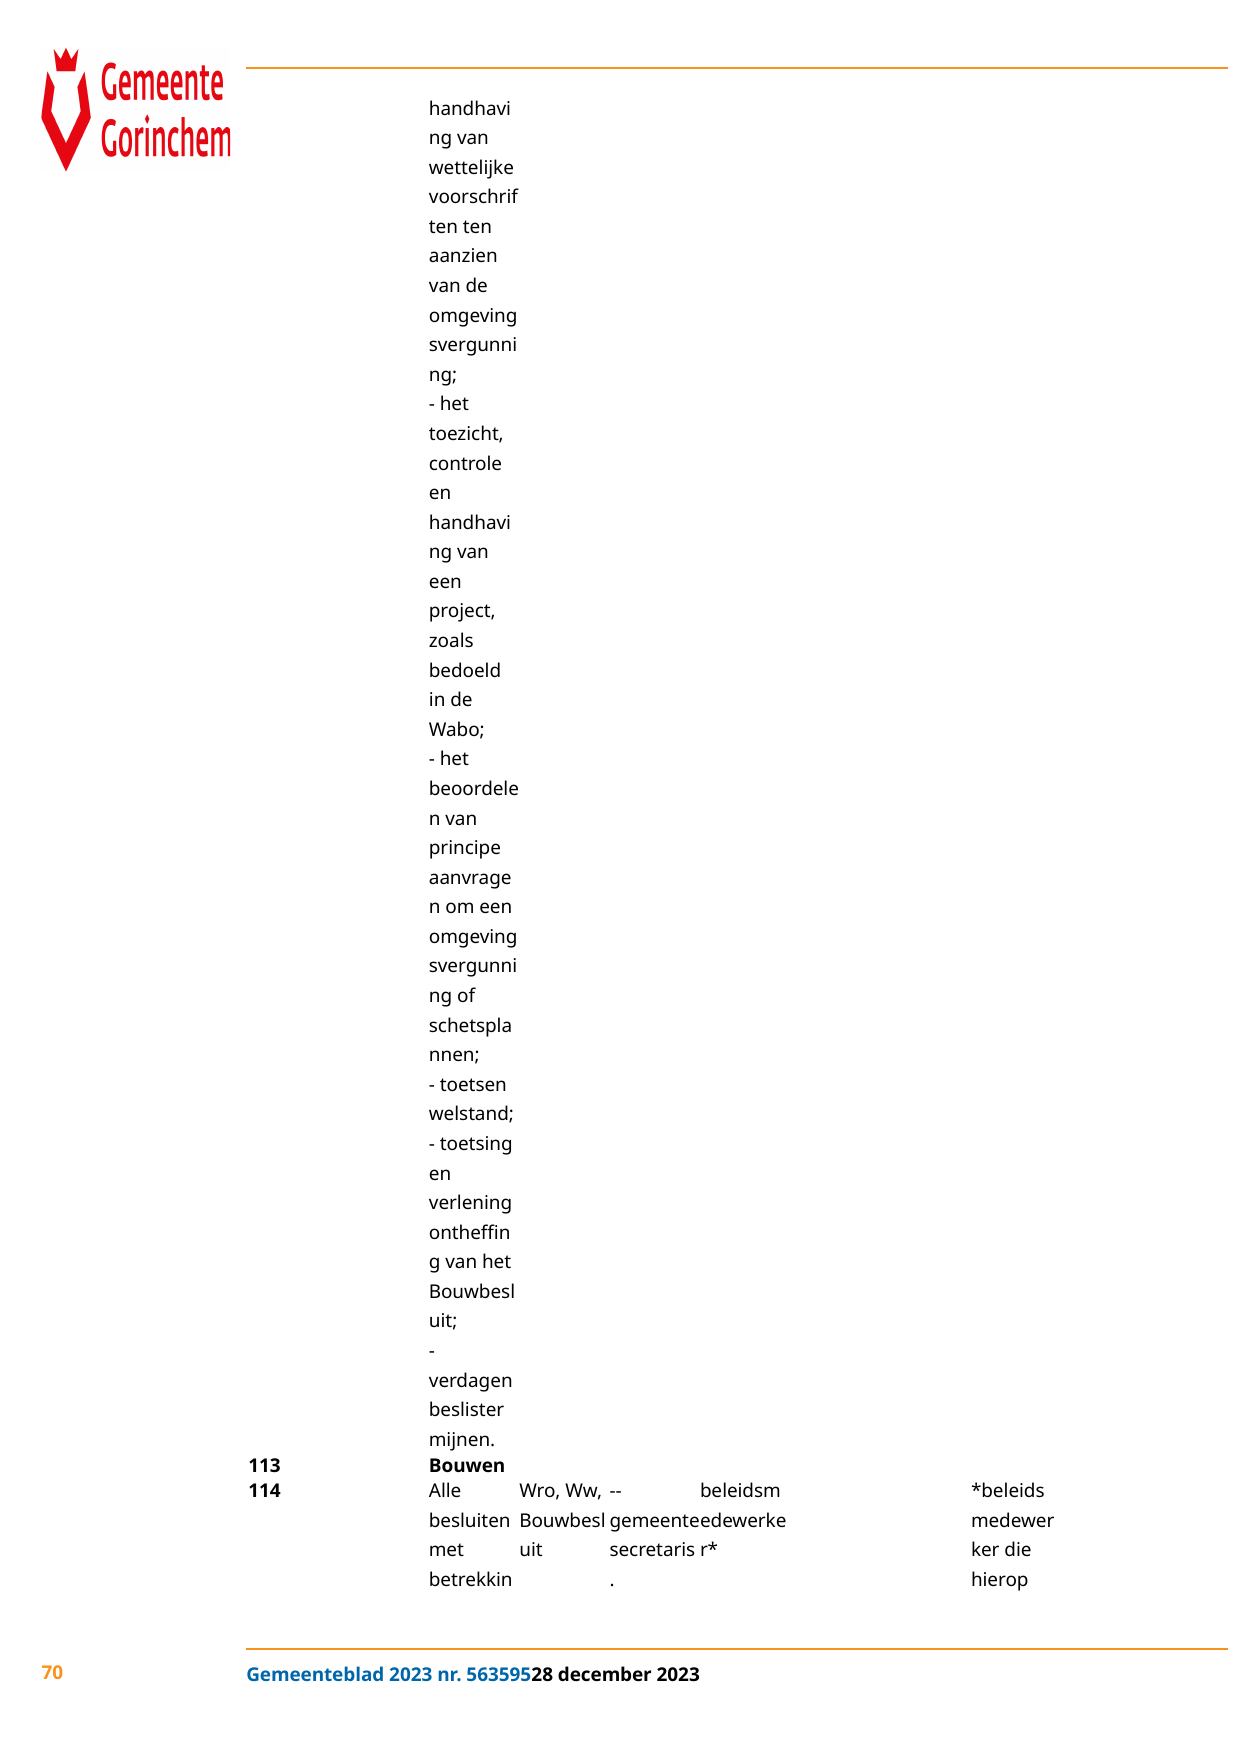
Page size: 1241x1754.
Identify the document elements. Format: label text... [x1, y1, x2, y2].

table_cell [338, 1478, 429, 1592]
table_cell [519, 1452, 609, 1477]
table_cell [338, 95, 429, 1452]
table_cell Alle besluiten met betrekkin [429, 1478, 519, 1592]
table_cell [700, 1452, 790, 1477]
table_cell [1061, 1478, 1152, 1592]
table_cell [338, 1452, 429, 1477]
table_cell [971, 1452, 1061, 1477]
table_cell [248, 95, 338, 1452]
table_cell handhaving van wettelijke voorschriften ten aanzien van de omgevingsvergunning; - het toezicht, controle en handhaving van een project, zoals bedoeld in de Wabo; - het beoordelen van principe aanvragen om een omgevingsvergunning of schetsplannen; - toetsen welstand; - toetsing en verlening ontheffing van het Bouwbesluit; - verdagen beslistermijnen. [429, 95, 519, 1452]
table_cell Bouwen [429, 1452, 519, 1477]
table_cell 114 [248, 1478, 338, 1592]
table_cell [1061, 1452, 1152, 1477]
table_cell 113 [248, 1452, 338, 1477]
table_cell Wro, Ww, Bouwbesluit [519, 1478, 609, 1592]
table_cell [971, 95, 1061, 1452]
table_cell --gemeentesecretaris. [609, 1478, 700, 1592]
table_cell [1061, 95, 1152, 1452]
table_cell beleidsmedewerker* [700, 1478, 790, 1592]
table_cell [790, 1452, 881, 1477]
table_cell [609, 95, 700, 1452]
table_cell [881, 1478, 971, 1592]
table_cell [700, 95, 790, 1452]
table_cell [881, 1452, 971, 1477]
table_cell [881, 95, 971, 1452]
picture [41, 47, 231, 172]
table_cell *beleidsmedewerker die hierop [971, 1478, 1061, 1592]
table_cell [790, 1478, 881, 1592]
table_cell [609, 1452, 700, 1477]
table_cell [519, 95, 609, 1452]
table_cell [790, 95, 881, 1452]
